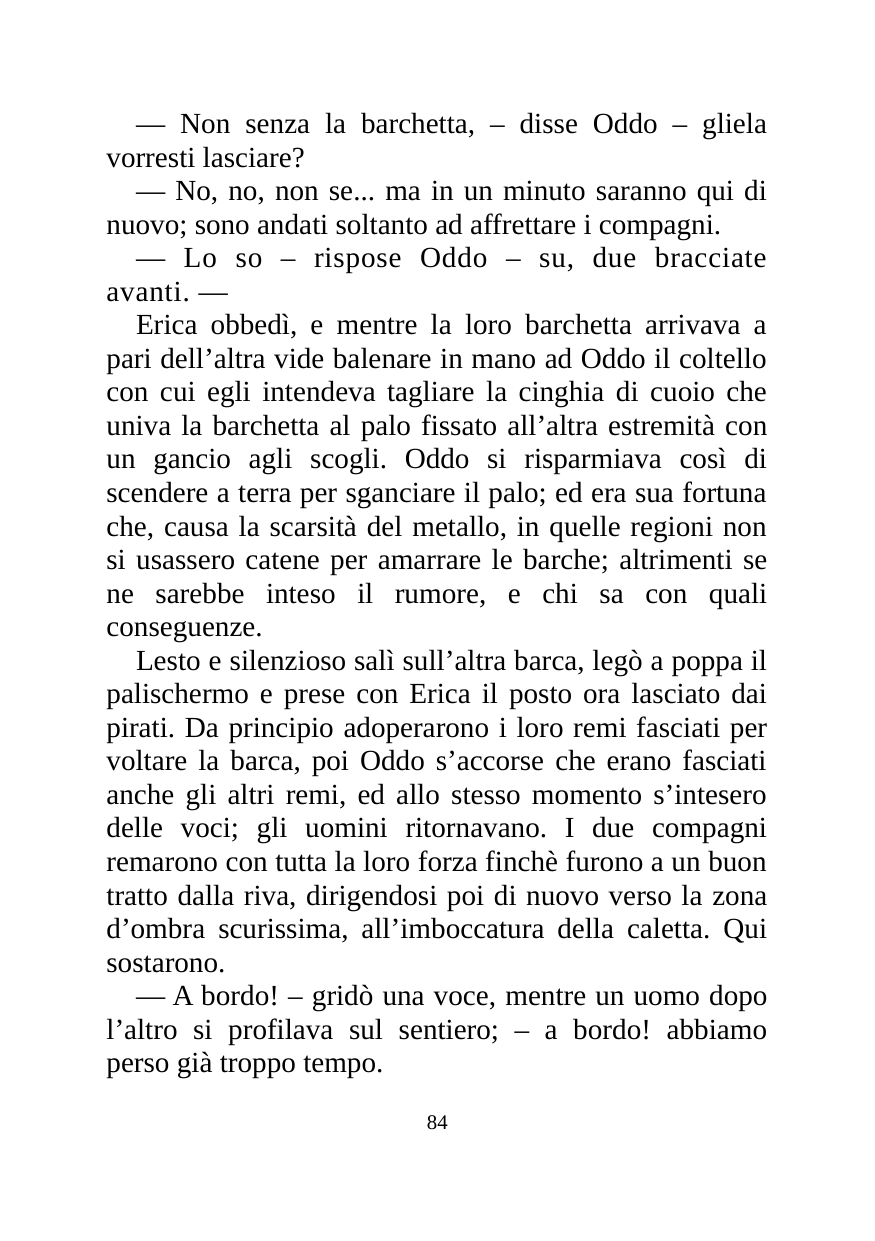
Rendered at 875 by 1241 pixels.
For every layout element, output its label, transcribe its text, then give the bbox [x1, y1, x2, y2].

text Lesto e silenzioso salì sull’altra barca, legò a poppa il palischermo e prese con Erica il posto ora lasciato dai pirati. Da principio adoperarono i loro remi fasciati per voltare la barca, poi Oddo s’accorse che erano fasciati anche gli altri remi, ed allo stesso momento s’intesero delle voci; gli uomini ritornavano. I due compagni remarono con tutta la loro forza finchè furono a un buon tratto dalla riva, dirigendosi poi di nuovo verso la zona d’ombra scurissima, all’imboccatura della caletta. Qui sostarono. [106, 643, 768, 978]
text — Non senza la barchetta, – disse Oddo – gliela vorresti lasciare? [106, 106, 768, 173]
text — A bordo! – gridò una voce, mentre un uomo dopo l’altro si profilava sul sentiero; – a bordo! abbiamo perso già troppo tempo. [106, 978, 768, 1079]
text Erica obbedì, e mentre la loro barchetta arrivava a pari dell’altra vide balenare in mano ad Oddo il coltello con cui egli intendeva tagliare la cinghia di cuoio che univa la barchetta al palo fissato all’altra estremità con un gancio agli scogli. Oddo si risparmiava così di scendere a terra per sganciare il palo; ed era sua fortuna che, causa la scarsità del metallo, in quelle regioni non si usassero catene per amarrare le barche; altrimenti se ne sarebbe inteso il rumore, e chi sa con quali conseguenze. [106, 307, 768, 643]
text — Lo so – rispose Oddo – su, due bracciate avanti. — [106, 240, 768, 307]
text — No, no, non se... ma in un minuto saranno qui di nuovo; sono andati soltanto ad affrettare i compagni. [106, 173, 768, 240]
